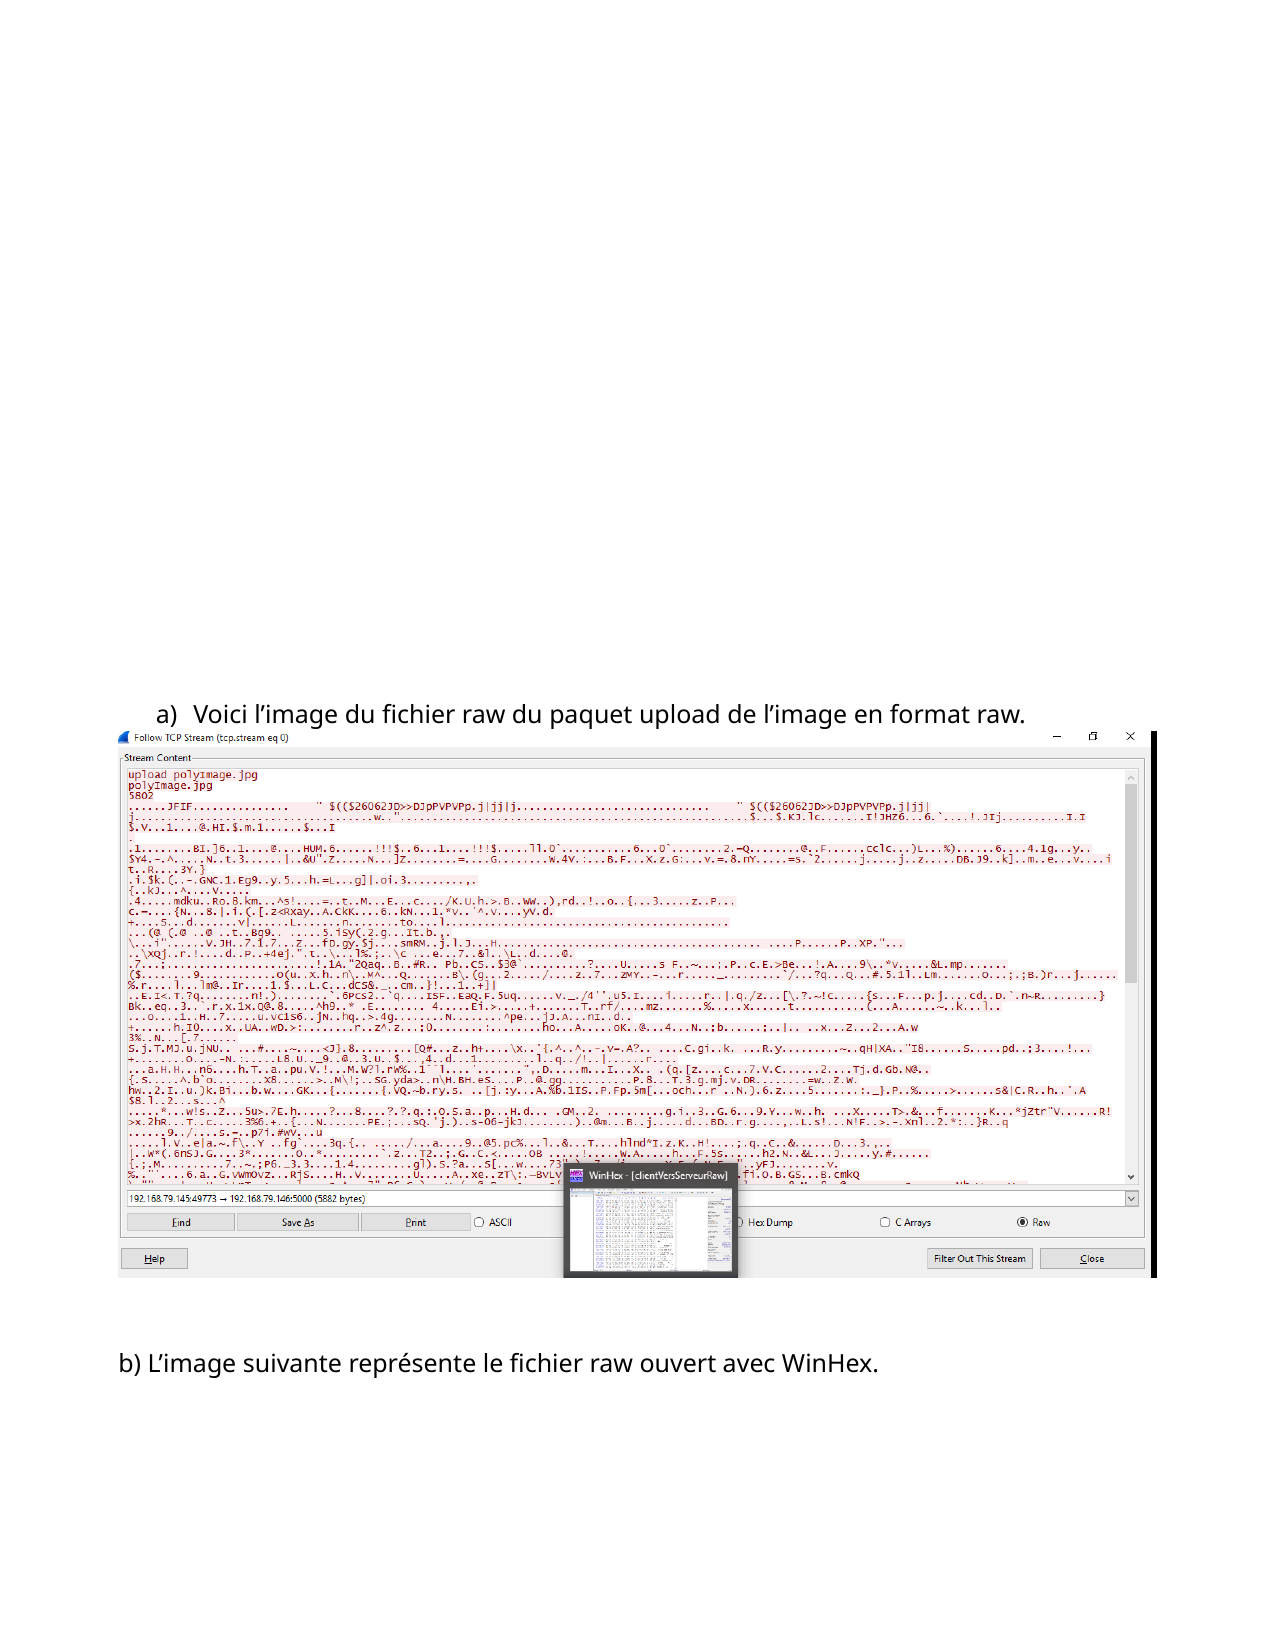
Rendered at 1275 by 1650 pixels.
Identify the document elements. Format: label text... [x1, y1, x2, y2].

text b) L’image suivante représente le fichier raw ouvert avec WinHex. [118, 1346, 1157, 1379]
list Voici l’image du fichier raw du paquet upload de l’image en format raw. [156, 697, 1157, 731]
